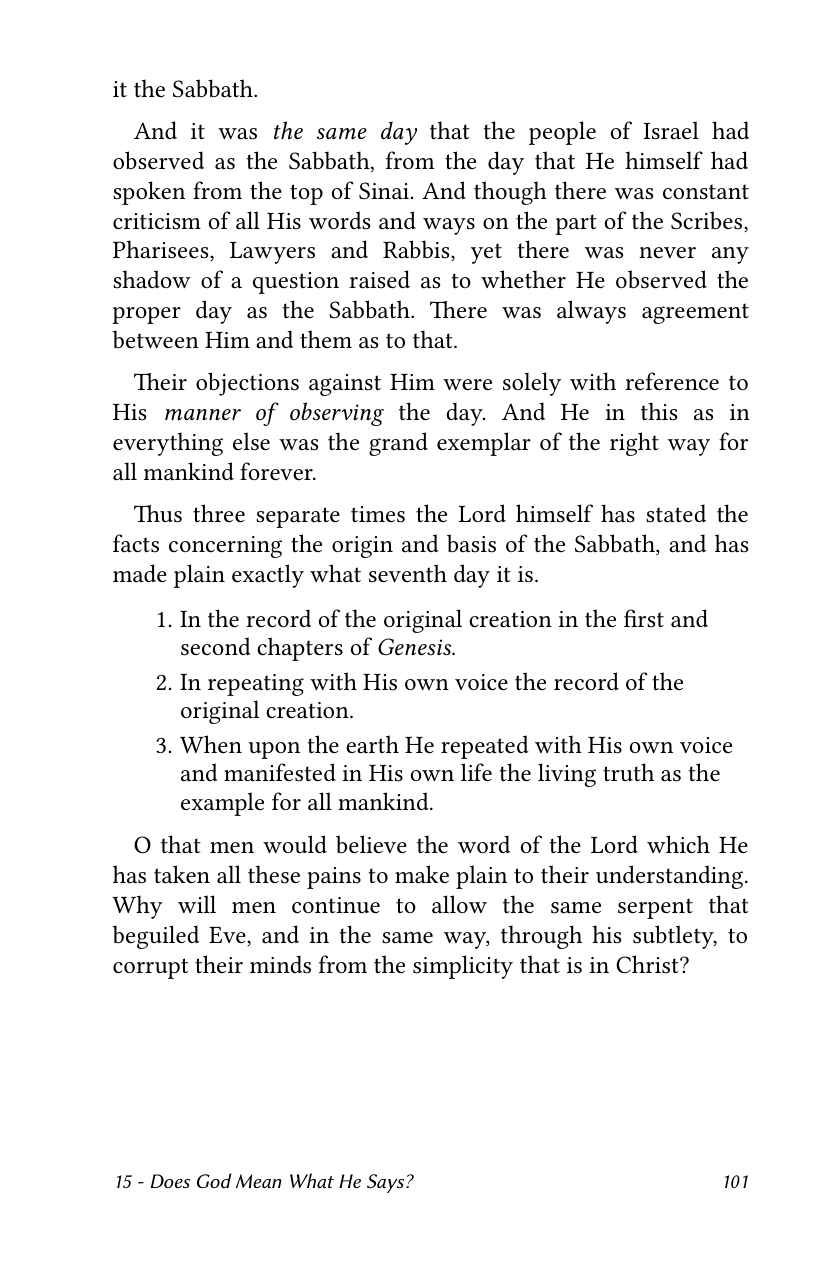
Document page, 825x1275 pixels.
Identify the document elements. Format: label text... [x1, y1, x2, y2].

text it the Sabbath. [112, 75, 750, 103]
text Their objections against Him were solely with reference to His manner of observing the day. And He in this as in everything else was the grand exemplar of the right way for all mankind forever. [112, 368, 750, 486]
list In repeating with His own voice the record of the original creation. [172, 668, 750, 725]
text Thus three separate times the Lord himself has stated the facts concerning the origin and basis of the Sabbath, and has made plain exactly what seventh day it is. [112, 500, 750, 588]
list When upon the earth He repeated with His own voice and manifested in His own life the living truth as the example for all mankind. [172, 731, 750, 816]
text And it was the same day that the people of Israel had observed as the Sabbath, from the day that He himself had spoken from the top of Sinai. And though there was constant criticism of all His words and ways on the part of the Scribes, Pharisees, Lawyers and Rabbis, yet there was never any shadow of a question raised as to whether He observed the proper day as the Sabbath. There was always agreement between Him and them as to that. [112, 117, 750, 355]
text O that men would believe the word of the Lord which He has taken all these pains to make plain to their understanding. Why will men continue to allow the same serpent that beguiled Eve, and in the same way, through his subtlety, to corrupt their minds from the simplicity that is in Christ? [112, 831, 750, 979]
list In the record of the original creation in the first and second chapters of Genesis. [172, 604, 750, 662]
